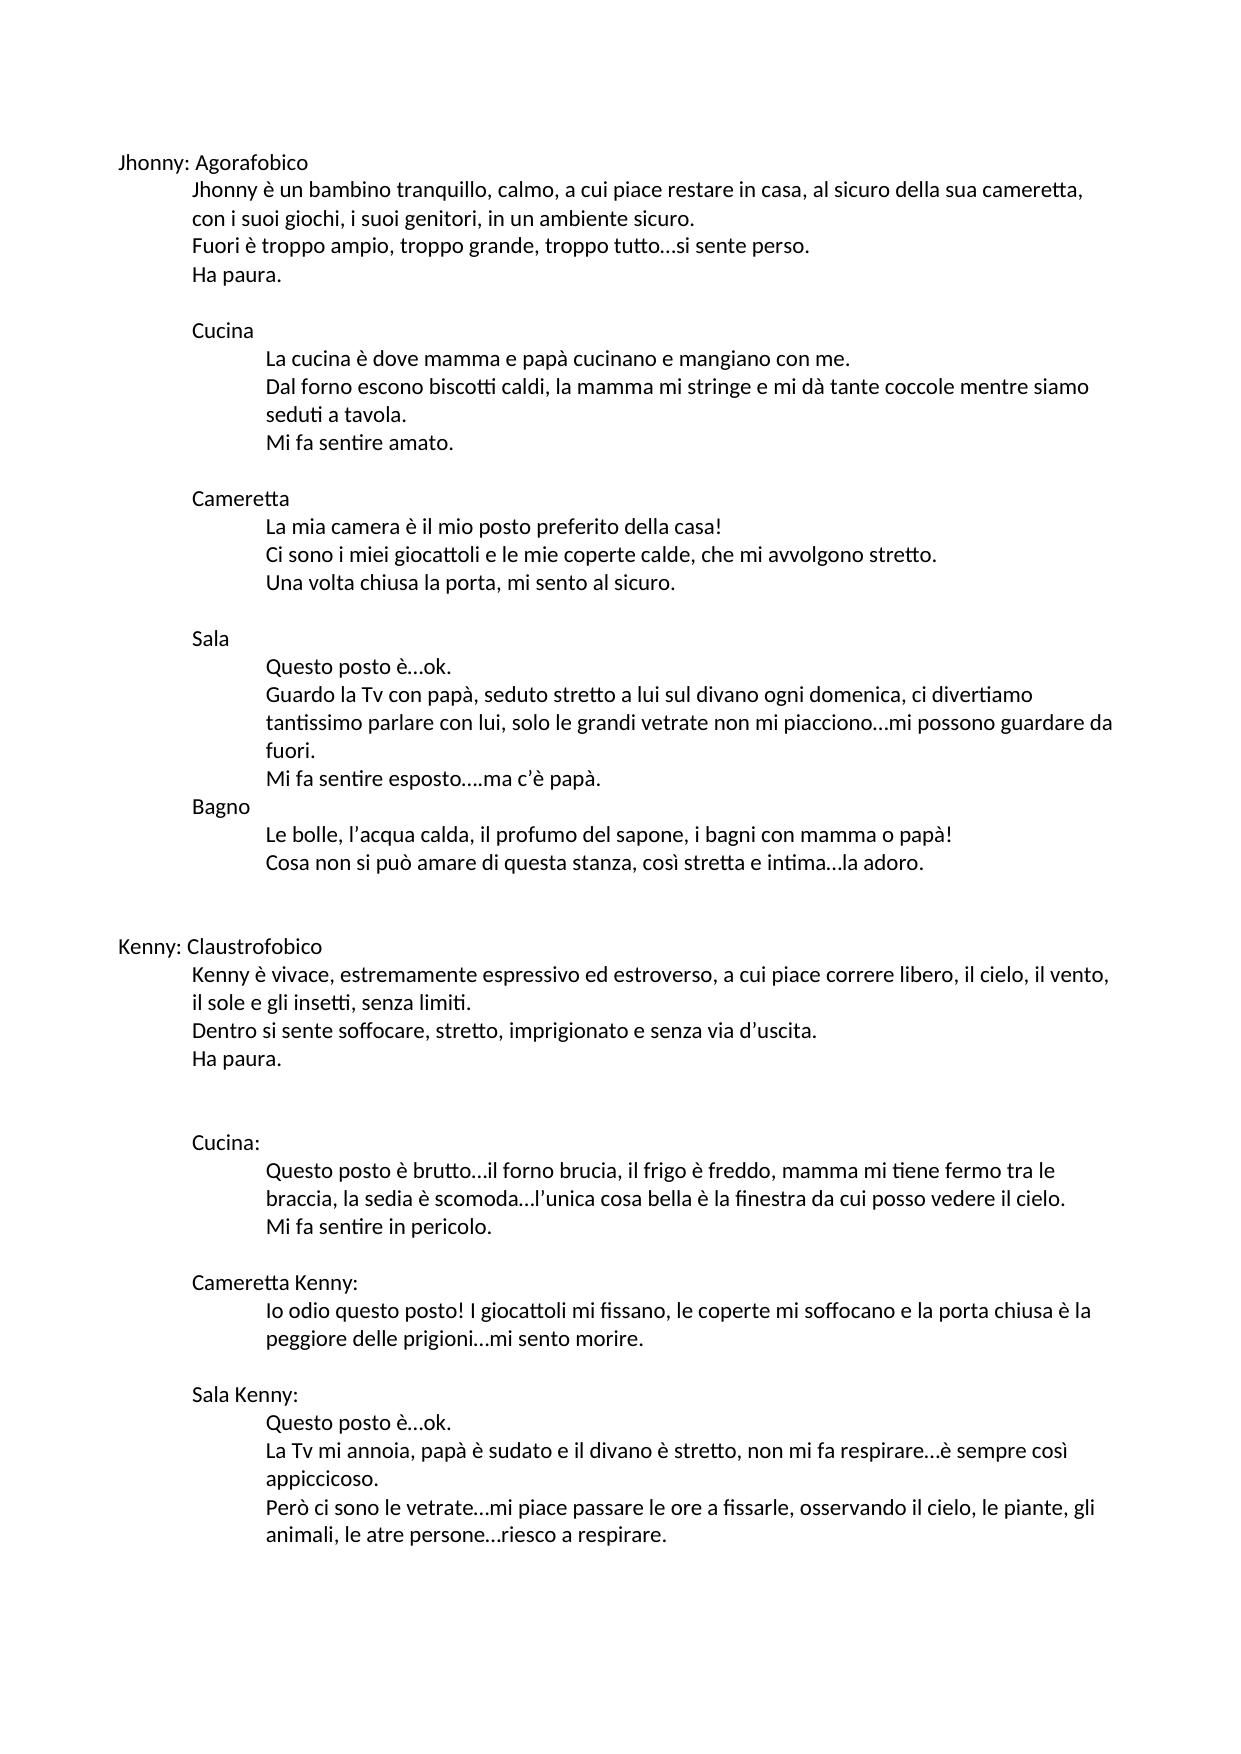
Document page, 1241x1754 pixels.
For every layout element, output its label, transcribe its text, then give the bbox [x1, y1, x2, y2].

text Questo posto è…ok. Guardo la Tv con papà, seduto stretto a lui sul divano ogni domenica, ci divertiamo tantissimo parlare con lui, solo le grandi vetrate non mi piacciono…mi possono guardare da fuori. [266, 652, 1122, 764]
text Kenny: Claustrofobico [118, 932, 1122, 960]
text Cameretta [192, 484, 1122, 512]
text La mia camera è il mio posto preferito della casa! [266, 512, 1122, 540]
text Cucina [192, 316, 1122, 344]
text La cucina è dove mamma e papà cucinano e mangiano con me. [266, 344, 1122, 372]
text Jhonny: Agorafobico [118, 148, 1122, 176]
text Cameretta Kenny: [192, 1268, 1122, 1296]
text Questo posto è brutto…il forno brucia, il frigo è freddo, mamma mi tiene fermo tra le braccia, la sedia è scomoda…l’unica cosa bella è la finestra da cui posso vedere il cielo. Mi fa sentire in pericolo. [266, 1156, 1122, 1240]
text Jhonny è un bambino tranquillo, calmo, a cui piace restare in casa, al sicuro della sua cameretta, con i suoi giochi, i suoi genitori, in un ambiente sicuro. Fuori è troppo ampio, troppo grande, troppo tutto…si sente perso. [192, 176, 1122, 260]
text Mi fa sentire esposto….ma c’è papà. [266, 764, 1122, 792]
text Dal forno escono biscotti caldi, la mamma mi stringe e mi dà tante coccole mentre siamo seduti a tavola. Mi fa sentire amato. [266, 372, 1122, 456]
text Sala [192, 624, 1122, 652]
text Questo posto è…ok. La Tv mi annoia, papà è sudato e il divano è stretto, non mi fa respirare…è sempre così appiccicoso. Però ci sono le vetrate…mi piace passare le ore a fissarle, osservando il cielo, le piante, gli animali, le atre persone…riesco a respirare. [266, 1408, 1122, 1549]
text Bagno [192, 792, 1122, 820]
text Ci sono i miei giocattoli e le mie coperte calde, che mi avvolgono stretto. Una volta chiusa la porta, mi sento al sicuro. [266, 540, 1122, 596]
text Kenny è vivace, estremamente espressivo ed estroverso, a cui piace correre libero, il cielo, il vento, il sole e gli insetti, senza limiti. Dentro si sente soffocare, stretto, imprigionato e senza via d’uscita. Ha paura. [192, 960, 1122, 1072]
text Ha paura. [192, 260, 1122, 288]
text Cucina: [192, 1128, 1122, 1156]
text Le bolle, l’acqua calda, il profumo del sapone, i bagni con mamma o papà! Cosa non si può amare di questa stanza, così stretta e intima…la adoro. [266, 820, 1122, 876]
text Io odio questo posto! I giocattoli mi fissano, le coperte mi soffocano e la porta chiusa è la peggiore delle prigioni…mi sento morire. [266, 1296, 1122, 1352]
text Sala Kenny: [192, 1381, 1122, 1408]
